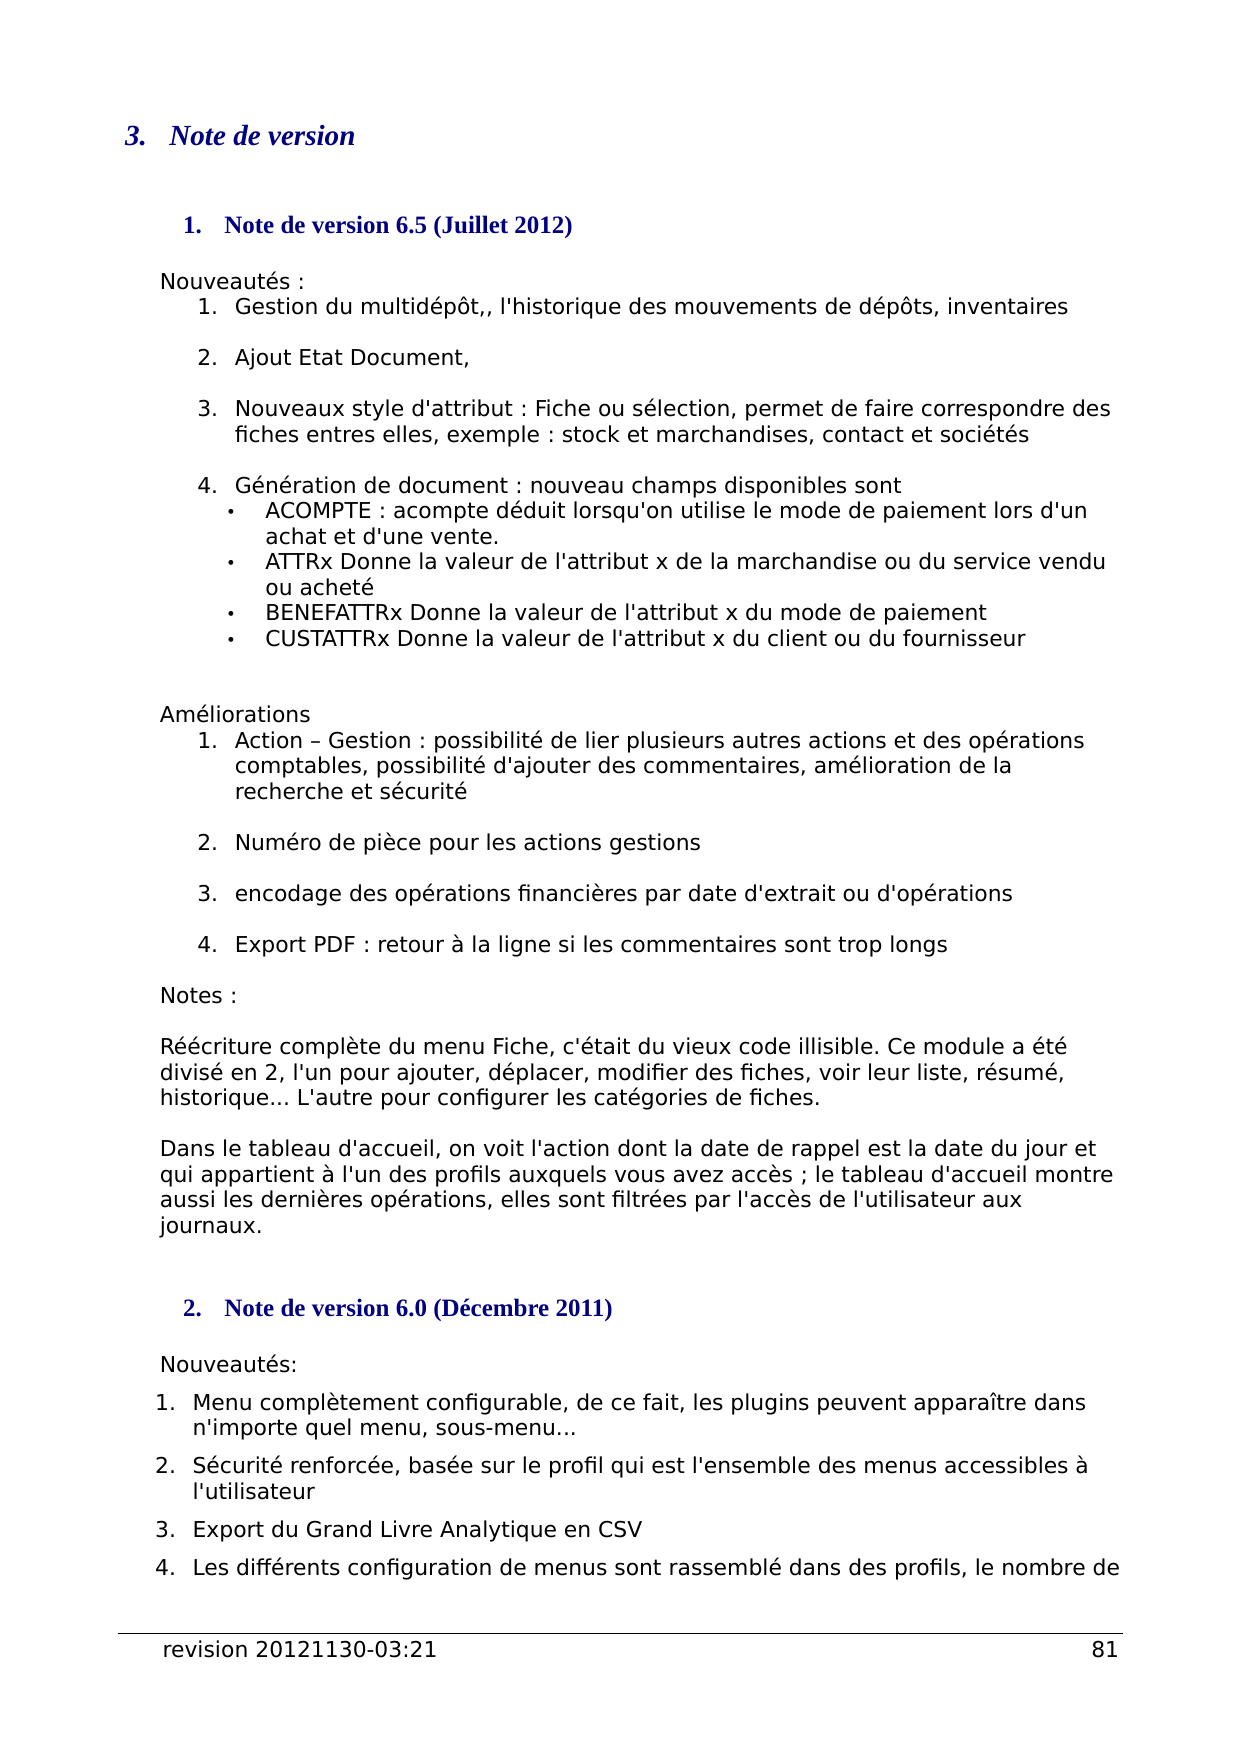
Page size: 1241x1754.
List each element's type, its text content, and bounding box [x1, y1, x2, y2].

list Export du Grand Livre Analytique en CSV [155, 1517, 1123, 1542]
list CUSTATTRx Donne la valeur de l'attribut x du client ou du fournisseur [228, 626, 1123, 652]
list Gestion du multidépôt,, l'historique des mouvements de dépôts, inventaires [197, 294, 1123, 320]
list ACOMPTE : acompte déduit lorsqu'on utilise le mode de paiement lors d'un achat et d'une vente. [228, 498, 1123, 549]
list ATTRx Donne la valeur de l'attribut x de la marchandise ou du service vendu ou acheté [228, 549, 1123, 601]
text Nouveautés : [159, 269, 1123, 294]
list Action – Gestion : possibilité de lier plusieurs autres actions et des opérations comptables, possibilité d'ajouter des commentaires, amélioration de la recherche et sécurité [197, 728, 1123, 805]
text Nouveautés: [159, 1352, 1123, 1377]
subtitle Note de version 6.5 (Juillet 2012) [177, 211, 1123, 239]
text Notes : [159, 983, 1123, 1009]
list BENEFATTRx Donne la valeur de l'attribut x du mode de paiement [228, 601, 1123, 626]
list Ajout Etat Document, [197, 345, 1123, 371]
list Export PDF : retour à la ligne si les commentaires sont trop longs [197, 932, 1123, 958]
text Améliorations [159, 703, 1123, 728]
list Sécurité renforcée, basée sur le profil qui est l'ensemble des menus accessibles à l'utilisateur [155, 1453, 1123, 1504]
subtitle Note de version 6.0 (Décembre 2011) [177, 1293, 1123, 1322]
list Numéro de pièce pour les actions gestions [197, 830, 1123, 856]
list Nouveaux style d'attribut : Fiche ou sélection, permet de faire correspondre des fiches entres elles, exemple : stock et marchandises, contact et sociétés [197, 396, 1123, 447]
list Les différents configuration de menus sont rassemblé dans des profils, le nombre de [155, 1555, 1123, 1580]
text Dans le tableau d'accueil, on voit l'action dont la date de rappel est la date du jour et qui appartient à l'un des profils auxquels vous avez accès ; le tableau d'accueil montre aussi les dernières opérations, elles sont filtrées par l'accès de l'utilisateur aux journaux. [159, 1136, 1123, 1238]
list Menu complètement configurable, de ce fait, les plugins peuvent apparaître dans n'importe quel menu, sous-menu... [155, 1390, 1123, 1441]
list Génération de document : nouveau champs disponibles sont [197, 473, 1123, 498]
text Réécriture complète du menu Fiche, c'était du vieux code illisible. Ce module a été divisé en 2, l'un pour ajouter, déplacer, modifier des fiches, voir leur liste, résumé, historique... L'autre pour configurer les catégories de fiches. [159, 1034, 1123, 1111]
list encodage des opérations financières par date d'extrait ou d'opérations [197, 881, 1123, 907]
subtitle Note de version [117, 118, 1123, 152]
